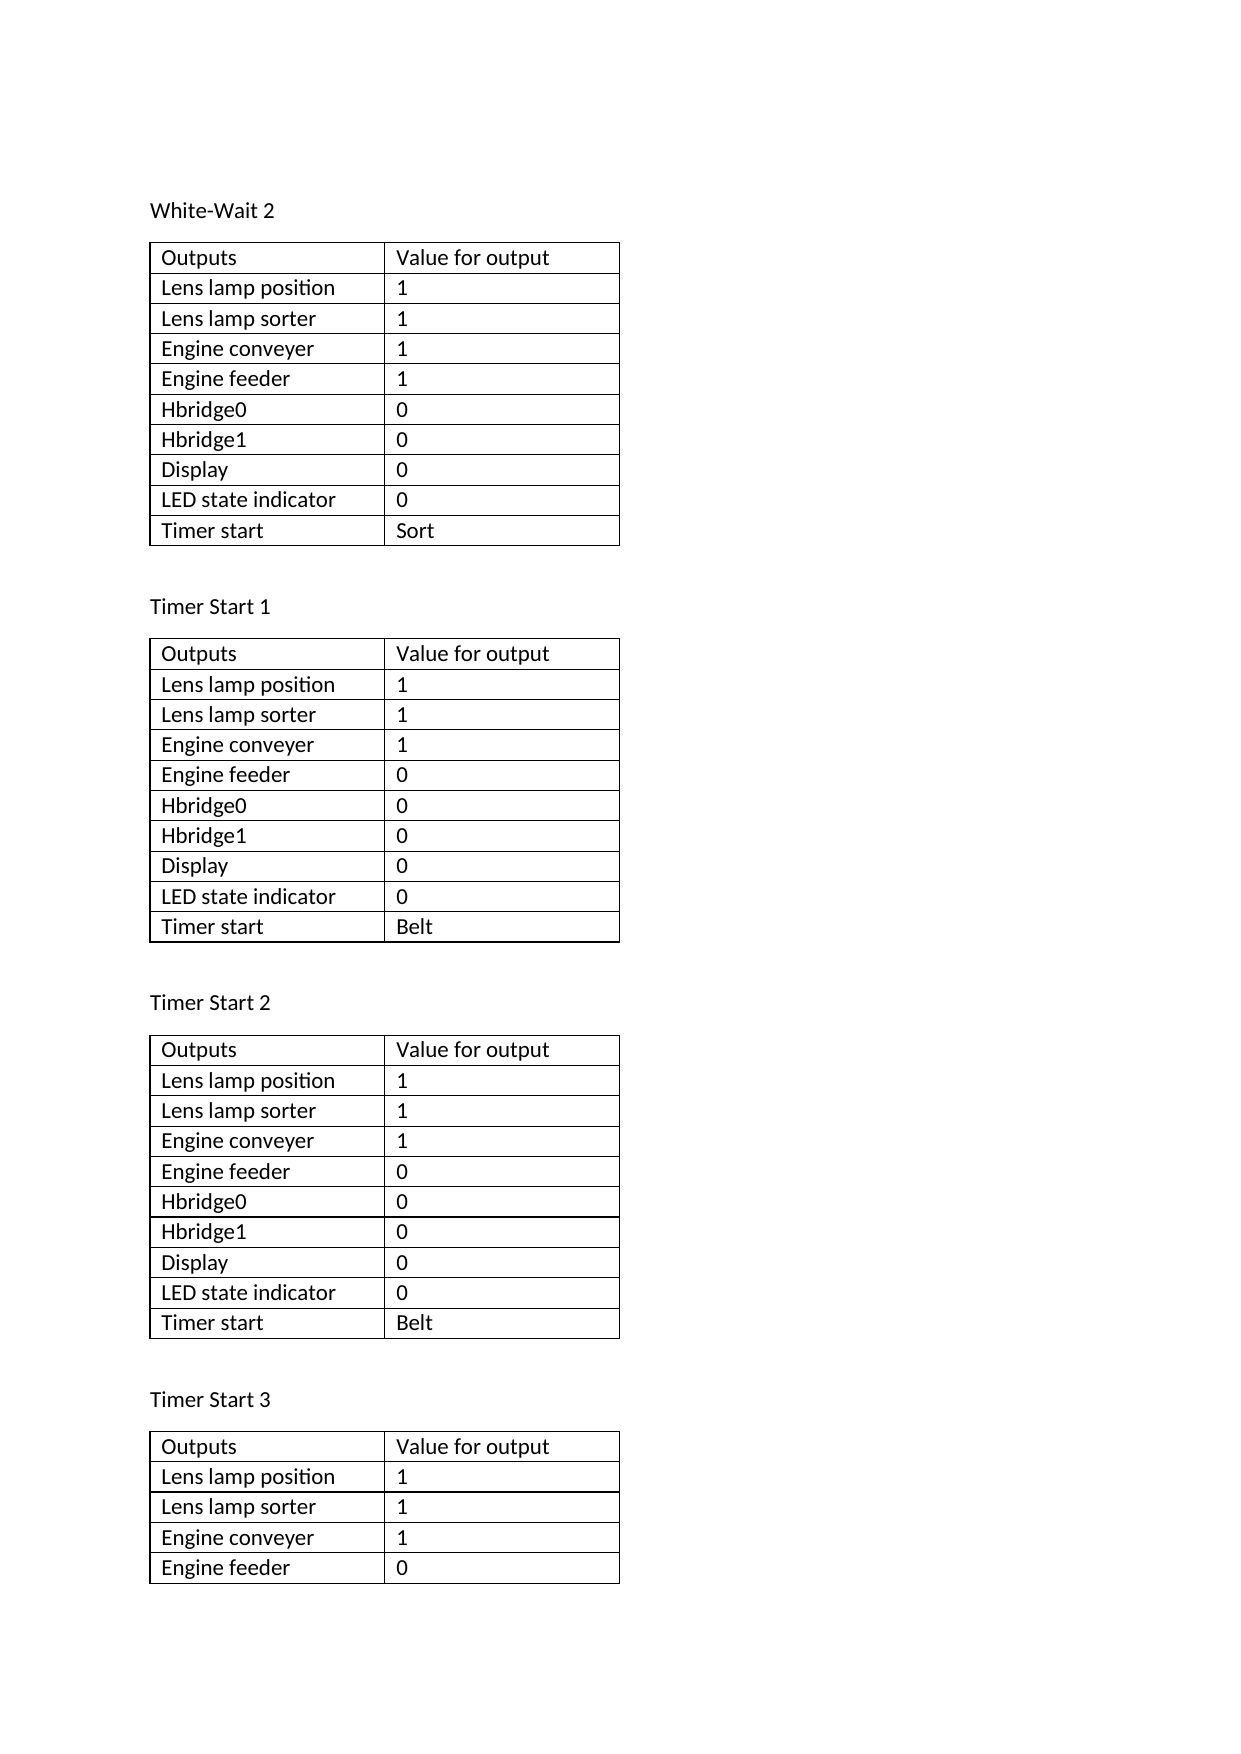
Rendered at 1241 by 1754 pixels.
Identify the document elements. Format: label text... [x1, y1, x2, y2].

table_cell Lens lamp position [151, 1462, 384, 1491]
table_cell Engine conveyer [151, 1127, 384, 1156]
table_header Outputs [151, 243, 384, 272]
table_cell 1 [385, 364, 619, 394]
table_header Value for output [385, 1432, 619, 1461]
table_cell 1 [385, 274, 619, 303]
table_cell 0 [385, 395, 619, 424]
table_cell Timer start [151, 1309, 384, 1338]
table_cell 1 [385, 670, 619, 699]
table_cell 1 [385, 1096, 619, 1126]
table_header Outputs [151, 1036, 384, 1065]
table_cell 1 [385, 304, 619, 333]
table_cell 0 [385, 1553, 619, 1582]
table_cell Lens lamp sorter [151, 700, 384, 729]
table_cell Belt [385, 1309, 619, 1338]
table_cell LED state indicator [151, 882, 384, 911]
table_cell LED state indicator [151, 486, 384, 515]
text Timer Start 1 [150, 592, 1090, 620]
table_cell Hbridge1 [151, 1218, 384, 1247]
table_cell Engine conveyer [151, 1523, 384, 1552]
table_cell 1 [385, 700, 619, 729]
table_cell 1 [385, 1127, 619, 1156]
table_cell Timer start [151, 912, 384, 941]
table_cell 0 [385, 791, 619, 820]
table_cell Engine feeder [151, 761, 384, 790]
table_cell Belt [385, 912, 619, 941]
table_header Value for output [385, 243, 619, 272]
table_cell Engine feeder [151, 1157, 384, 1186]
table_cell Sort [385, 516, 619, 545]
table_cell 0 [385, 1248, 619, 1277]
table_cell 0 [385, 1187, 619, 1216]
table_cell Lens lamp position [151, 1066, 384, 1095]
table_cell 1 [385, 730, 619, 759]
table_header Outputs [151, 1432, 384, 1461]
table_cell Lens lamp position [151, 274, 384, 303]
table_cell 0 [385, 1278, 619, 1307]
table_cell 0 [385, 1218, 619, 1247]
table_cell 1 [385, 1066, 619, 1095]
table_cell Lens lamp sorter [151, 304, 384, 333]
table_cell Display [151, 852, 384, 881]
table_cell 1 [385, 1493, 619, 1522]
text Timer Start 3 [150, 1385, 1090, 1413]
table_cell Engine conveyer [151, 334, 384, 363]
table_cell Engine feeder [151, 1553, 384, 1582]
table_cell LED state indicator [151, 1278, 384, 1307]
table_cell Hbridge1 [151, 425, 384, 454]
table_cell Display [151, 455, 384, 484]
table_cell 0 [385, 455, 619, 484]
table_cell Hbridge0 [151, 791, 384, 820]
table_cell 0 [385, 486, 619, 515]
table_header Value for output [385, 1036, 619, 1065]
table_cell Display [151, 1248, 384, 1277]
table_cell 0 [385, 425, 619, 454]
table_cell Engine conveyer [151, 730, 384, 759]
table_cell Hbridge0 [151, 395, 384, 424]
text Timer Start 2 [150, 988, 1090, 1017]
table_cell Timer start [151, 516, 384, 545]
table_cell 1 [385, 1462, 619, 1491]
text White-Wait 2 [150, 196, 1090, 224]
table_cell Hbridge1 [151, 821, 384, 851]
table_cell 0 [385, 761, 619, 790]
table_cell Engine feeder [151, 364, 384, 394]
table_cell 0 [385, 1157, 619, 1186]
table_cell 1 [385, 1523, 619, 1552]
table_cell 0 [385, 852, 619, 881]
table_cell Lens lamp position [151, 670, 384, 699]
table_cell 0 [385, 821, 619, 851]
table_cell 0 [385, 882, 619, 911]
table_cell Lens lamp sorter [151, 1493, 384, 1522]
table_header Outputs [151, 639, 384, 669]
table_header Value for output [385, 639, 619, 669]
table_cell 1 [385, 334, 619, 363]
table_cell Lens lamp sorter [151, 1096, 384, 1126]
table_cell Hbridge0 [151, 1187, 384, 1216]
